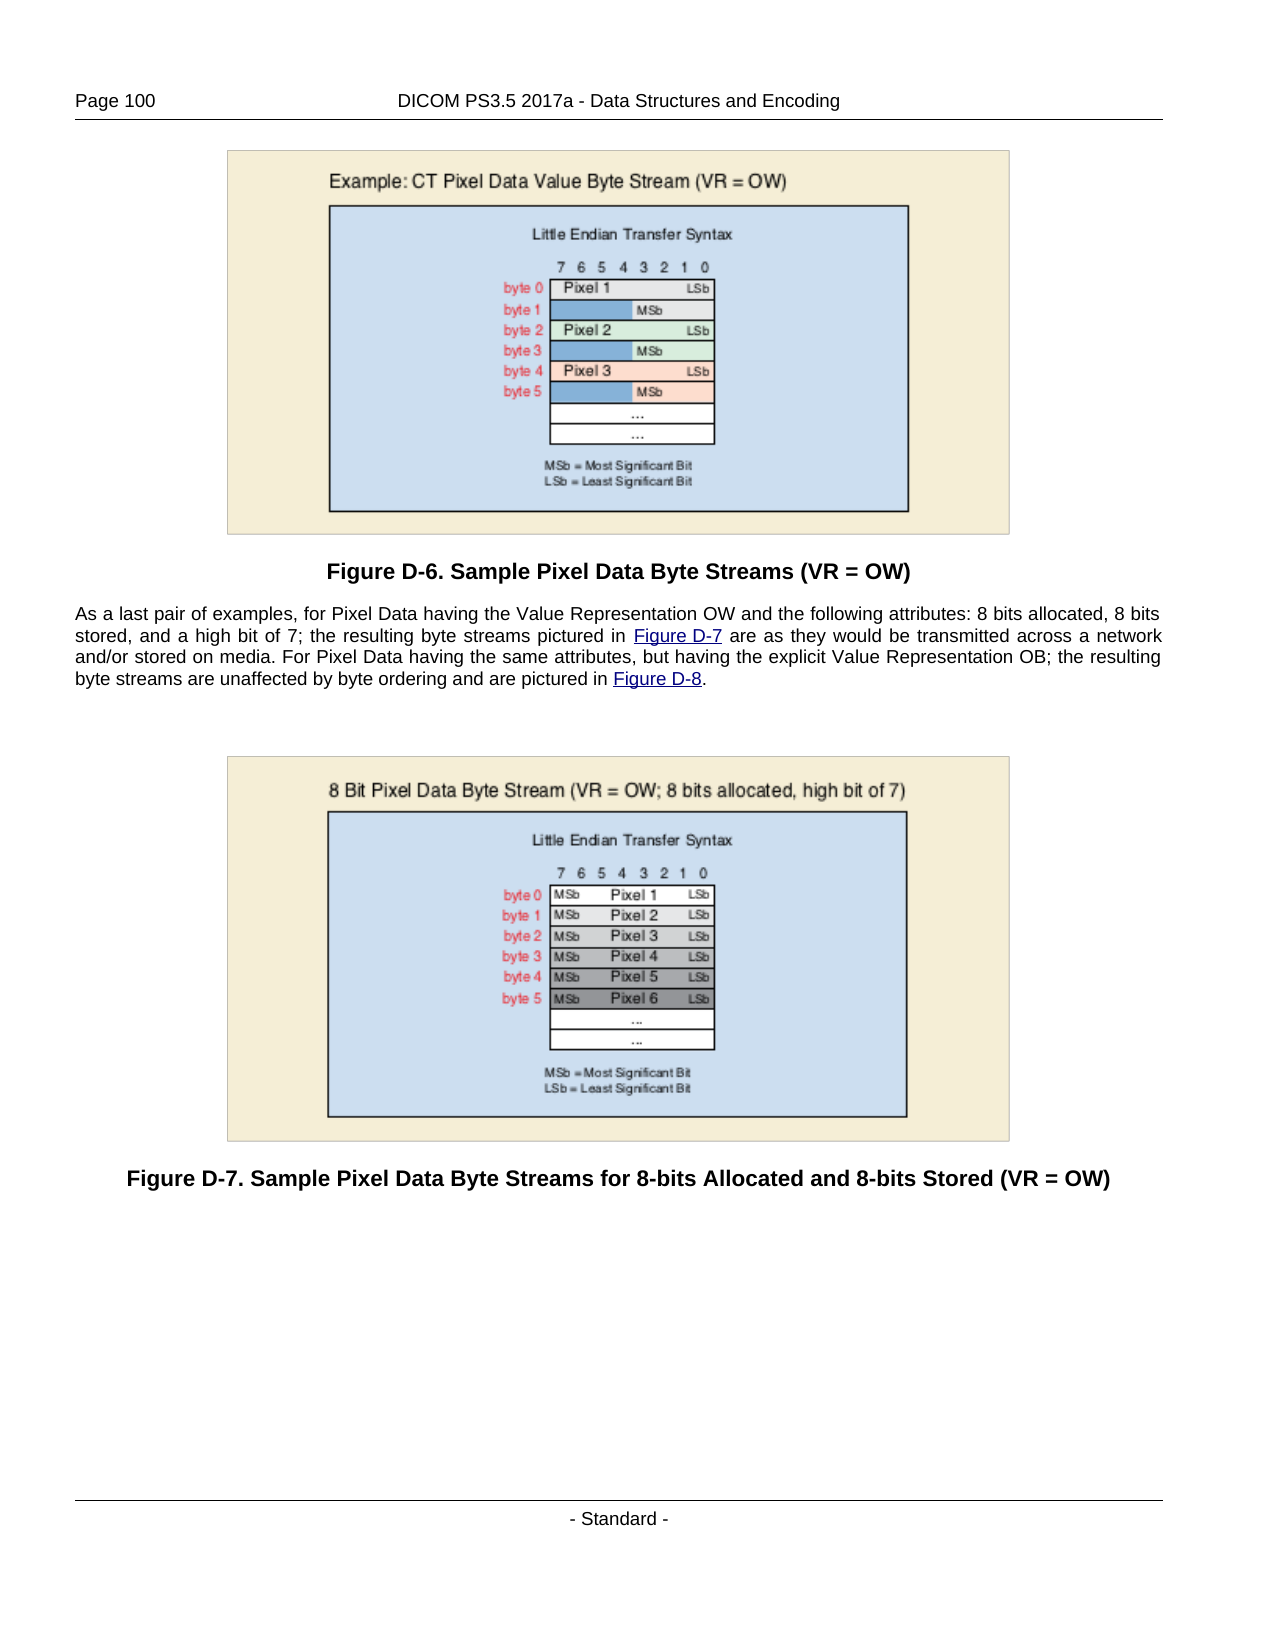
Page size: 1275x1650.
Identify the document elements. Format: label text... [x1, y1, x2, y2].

text Figure D-7. Sample Pixel Data Byte Streams for 8-bits Allocated and 8-bits Stored (VR = OW) [75, 1165, 1162, 1191]
picture [226, 150, 1011, 536]
text As a last pair of examples, for Pixel Data having the Value Representation OW and the following attributes: 8 bits allocated, 8 bits stored, and a high bit of 7; the resulting byte streams pictured in Figure D-7 are as they would be transmitted across a network and/or stored on media. For Pixel Data having the same attributes, but having the explicit Value Representation OB; the resulting byte streams are unaffected by byte ordering and are pictured in Figure D-8. [75, 603, 1162, 689]
text Figure D-6. Sample Pixel Data Byte Streams (VR = OW) [75, 558, 1162, 584]
picture [226, 755, 1011, 1143]
